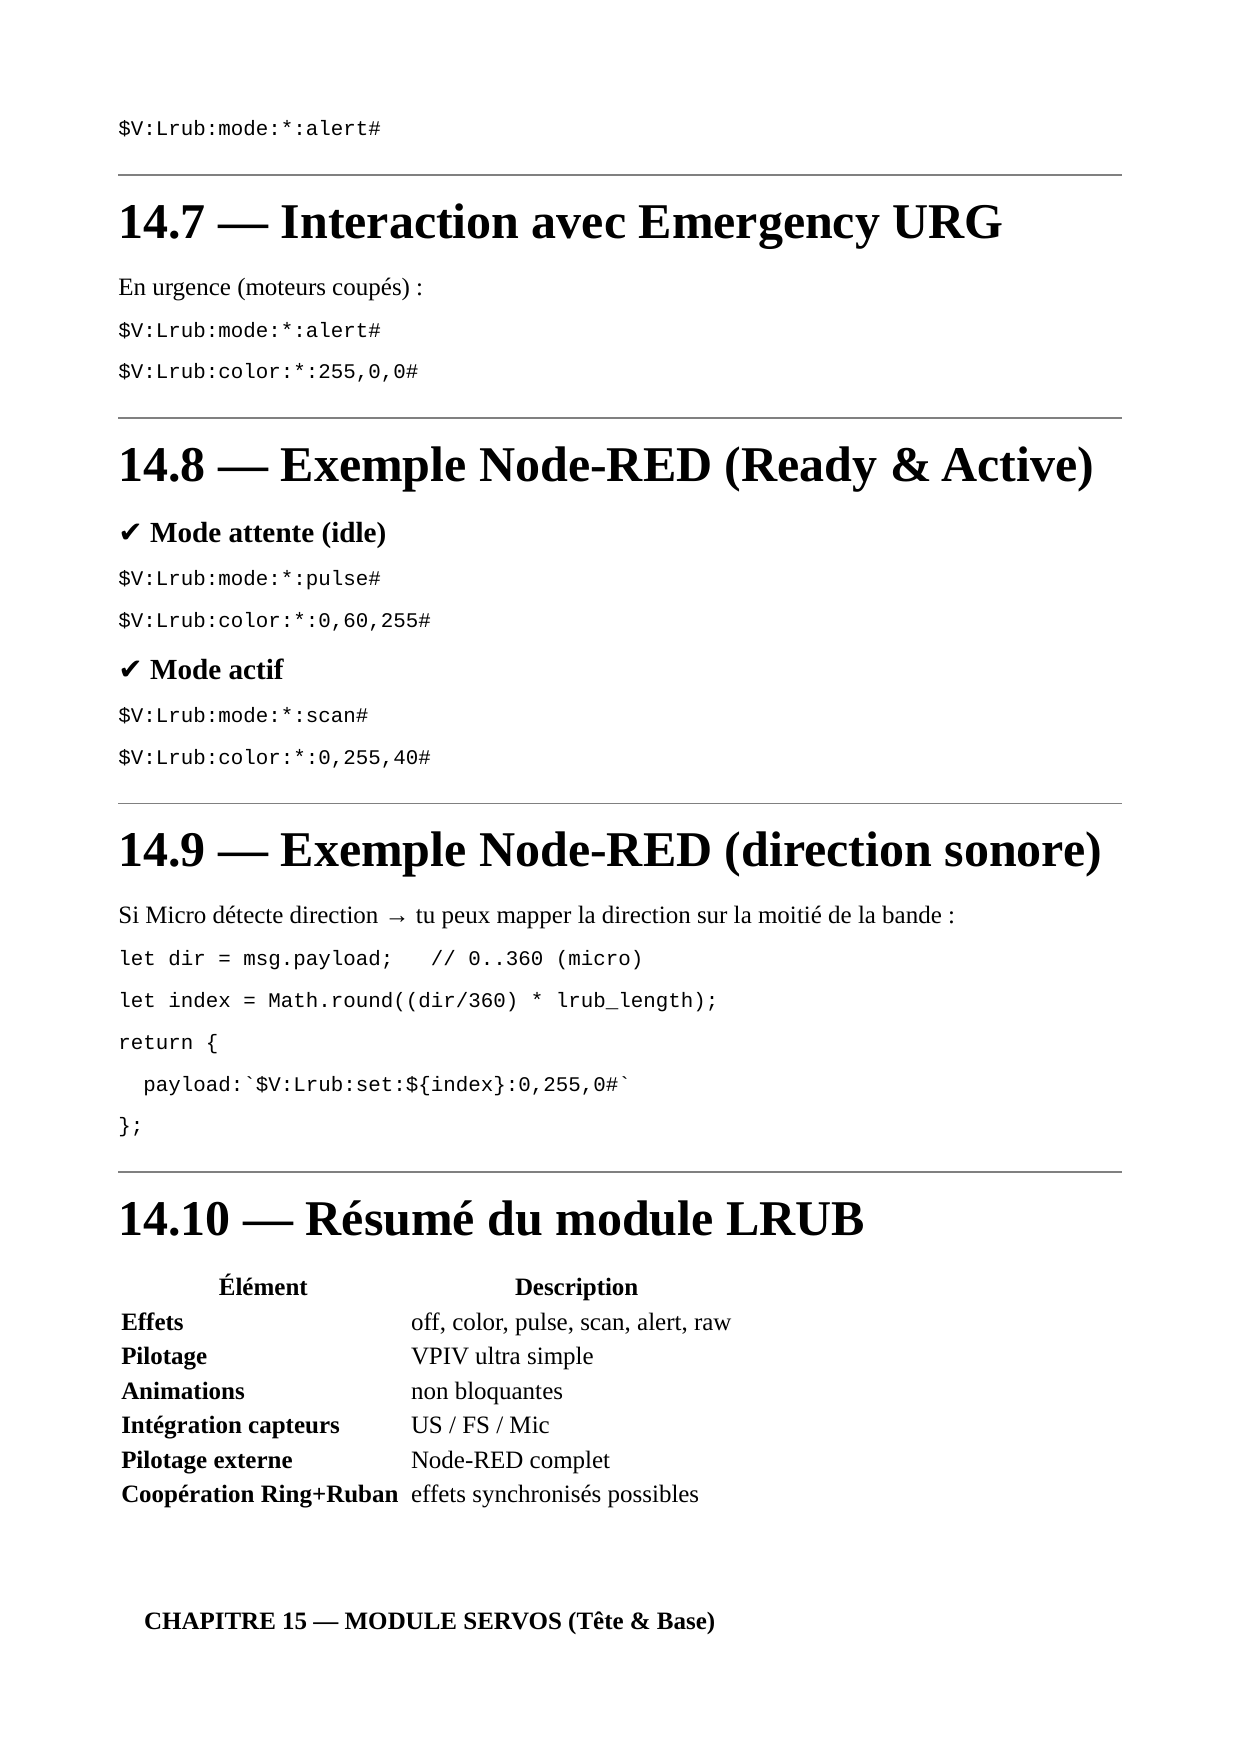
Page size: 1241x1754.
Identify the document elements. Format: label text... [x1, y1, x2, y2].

text let index = Math.round((dir/360) * lrub_length); [118, 990, 1122, 1014]
table_cell Pilotage [118, 1338, 408, 1373]
text $V:Lrub:mode:*:pulse# [118, 568, 1122, 592]
table_cell Intégration capteurs [118, 1408, 408, 1442]
table_header Description [408, 1269, 745, 1304]
table_cell Animations [118, 1373, 408, 1407]
table_cell Coopération Ring+Ruban [118, 1477, 408, 1511]
subtitle 14.8 — Exemple Node-RED (Ready & Active) [118, 434, 1122, 492]
text En urgence (moteurs coupés) : [118, 272, 1122, 301]
table_header Élément [118, 1269, 408, 1304]
table_cell Effets [118, 1304, 408, 1338]
table_cell US / FS / Mic [408, 1408, 745, 1442]
table_cell off, color, pulse, scan, alert, raw [408, 1304, 745, 1338]
text let dir = msg.payload; // 0..360 (micro) [118, 948, 1122, 972]
text $V:Lrub:color:*:0,60,255# [118, 610, 1122, 634]
text $V:Lrub:mode:*:alert# [118, 118, 1122, 142]
table_cell non bloquantes [408, 1373, 745, 1407]
text }; [118, 1115, 1122, 1139]
table_cell Node-RED complet [408, 1442, 745, 1477]
text $V:Lrub:color:*:0,255,40# [118, 747, 1122, 770]
text return { [118, 1032, 1122, 1055]
text payload:`$V:Lrub:set:${index}:0,255,0#` [118, 1073, 1122, 1097]
text $V:Lrub:color:*:255,0,0# [118, 361, 1122, 385]
table_cell effets synchronisés possibles [408, 1477, 745, 1511]
text ✅ CHAPITRE 15 — MODULE SERVOS (Tête & Base) [118, 1606, 1122, 1635]
text $V:Lrub:mode:*:scan# [118, 705, 1122, 729]
subtitle ✔ Mode actif [118, 652, 1122, 685]
subtitle 14.9 — Exemple Node-RED (direction sonore) [118, 820, 1122, 877]
text Si Micro détecte direction → tu peux mapper la direction sur la moitié de la bande : [118, 901, 1122, 929]
subtitle 14.7 — Interaction avec Emergency URG [118, 191, 1122, 249]
subtitle 14.10 — Résumé du module LRUB [118, 1188, 1122, 1246]
table_cell Pilotage externe [118, 1442, 408, 1477]
text $V:Lrub:mode:*:alert# [118, 319, 1122, 343]
subtitle ✔ Mode attente (idle) [118, 515, 1122, 549]
table_cell VPIV ultra simple [408, 1338, 745, 1373]
